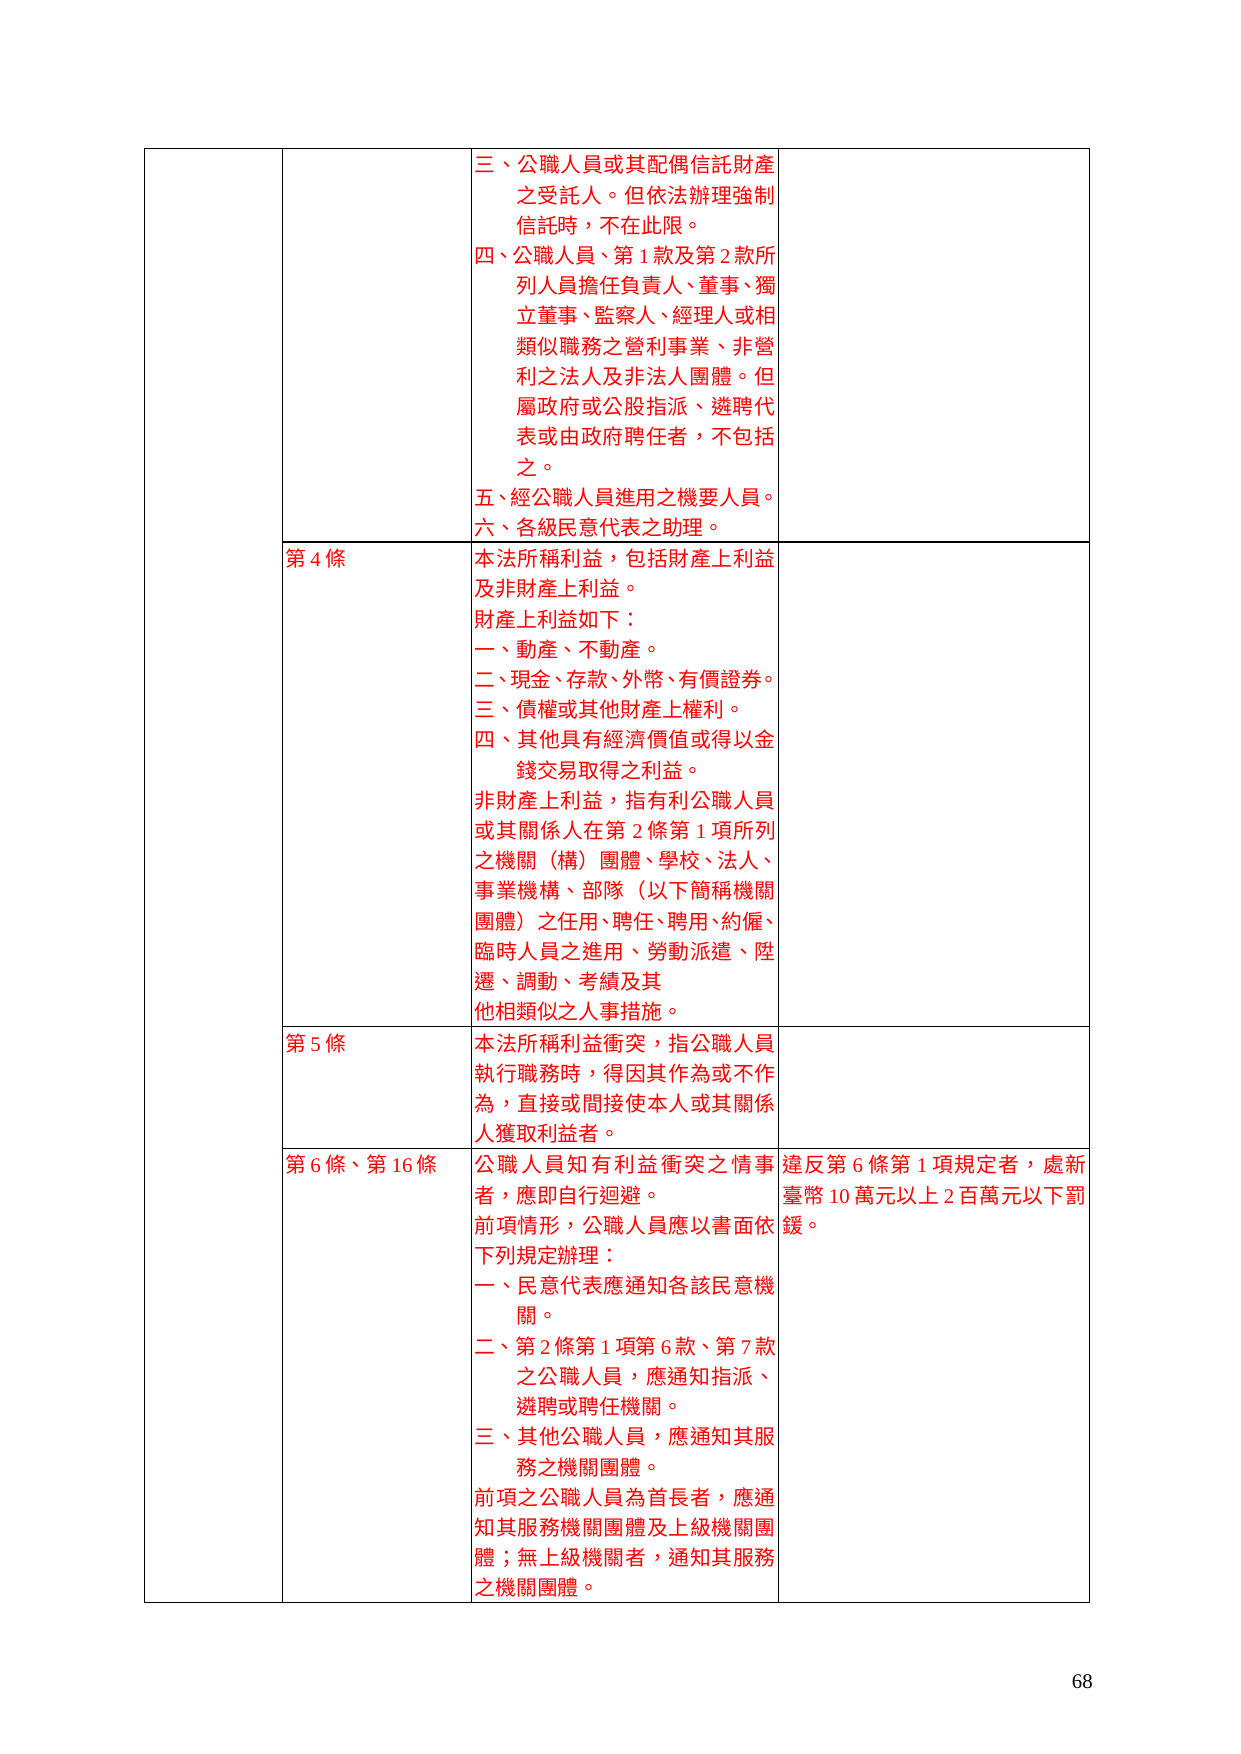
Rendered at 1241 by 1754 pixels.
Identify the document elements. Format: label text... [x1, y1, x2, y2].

table_cell 第4條 [283, 543, 471, 1026]
table_cell [779, 543, 1089, 1026]
table_cell 第5條 [283, 1027, 471, 1148]
table_cell 第6條、第16條 [283, 1149, 471, 1602]
table_cell [779, 1027, 1089, 1148]
table_cell [283, 149, 471, 541]
table_cell 本法所稱利益，包括財產上利益及非財產上利益。 財產上利益如下： 一、動產、不動產。 二、現金、存款、外幣、有價證券。 三、債權或其他財產上權利。 四、其他具有經濟價值或得以金錢交易取得之利益。 非財產上利益，指有利公職人員或其關係人在第2條第1項所列之機關（構）團體、學校、法人、事業機構、部隊（以下簡稱機關團體）之任用、聘任、聘用、約僱、臨時人員之進用、勞動派遣、陞遷、調動、考績及其 他相類似之人事措施。 [472, 543, 778, 1026]
table_cell [145, 149, 282, 1602]
table_cell 三、公職人員或其配偶信託財產之受託人。但依法辦理強制信託時，不在此限。 四、公職人員、第1款及第2款所列人員擔任負責人、董事、獨立董事、監察人、經理人或相類似職務之營利事業、非營利之法人及非法人團體。但屬政府或公股指派、遴聘代表或由政府聘任者，不包括之。 五、經公職人員進用之機要人員。 六、各級民意代表之助理。 [472, 149, 778, 541]
table_cell 本法所稱利益衝突，指公職人員執行職務時，得因其作為或不作為，直接或間接使本人或其關係人獲取利益者。 [472, 1027, 778, 1148]
table_cell 違反第6條第1項規定者，處新臺幣10萬元以上2百萬元以下罰鍰。 [779, 1149, 1089, 1602]
table_cell 公職人員知有利益衝突之情事者，應即自行迴避。 前項情形，公職人員應以書面依下列規定辦理： 一、民意代表應通知各該民意機關。 二、第2條第1項第6款、第7款之公職人員，應通知指派、遴聘或聘任機關。 三、其他公職人員，應通知其服務之機關團體。 前項之公職人員為首長者，應通知其服務機關團體及上級機關團體；無上級機關者，通知其服務之機關團體。 [472, 1149, 778, 1602]
table_cell [779, 149, 1089, 541]
